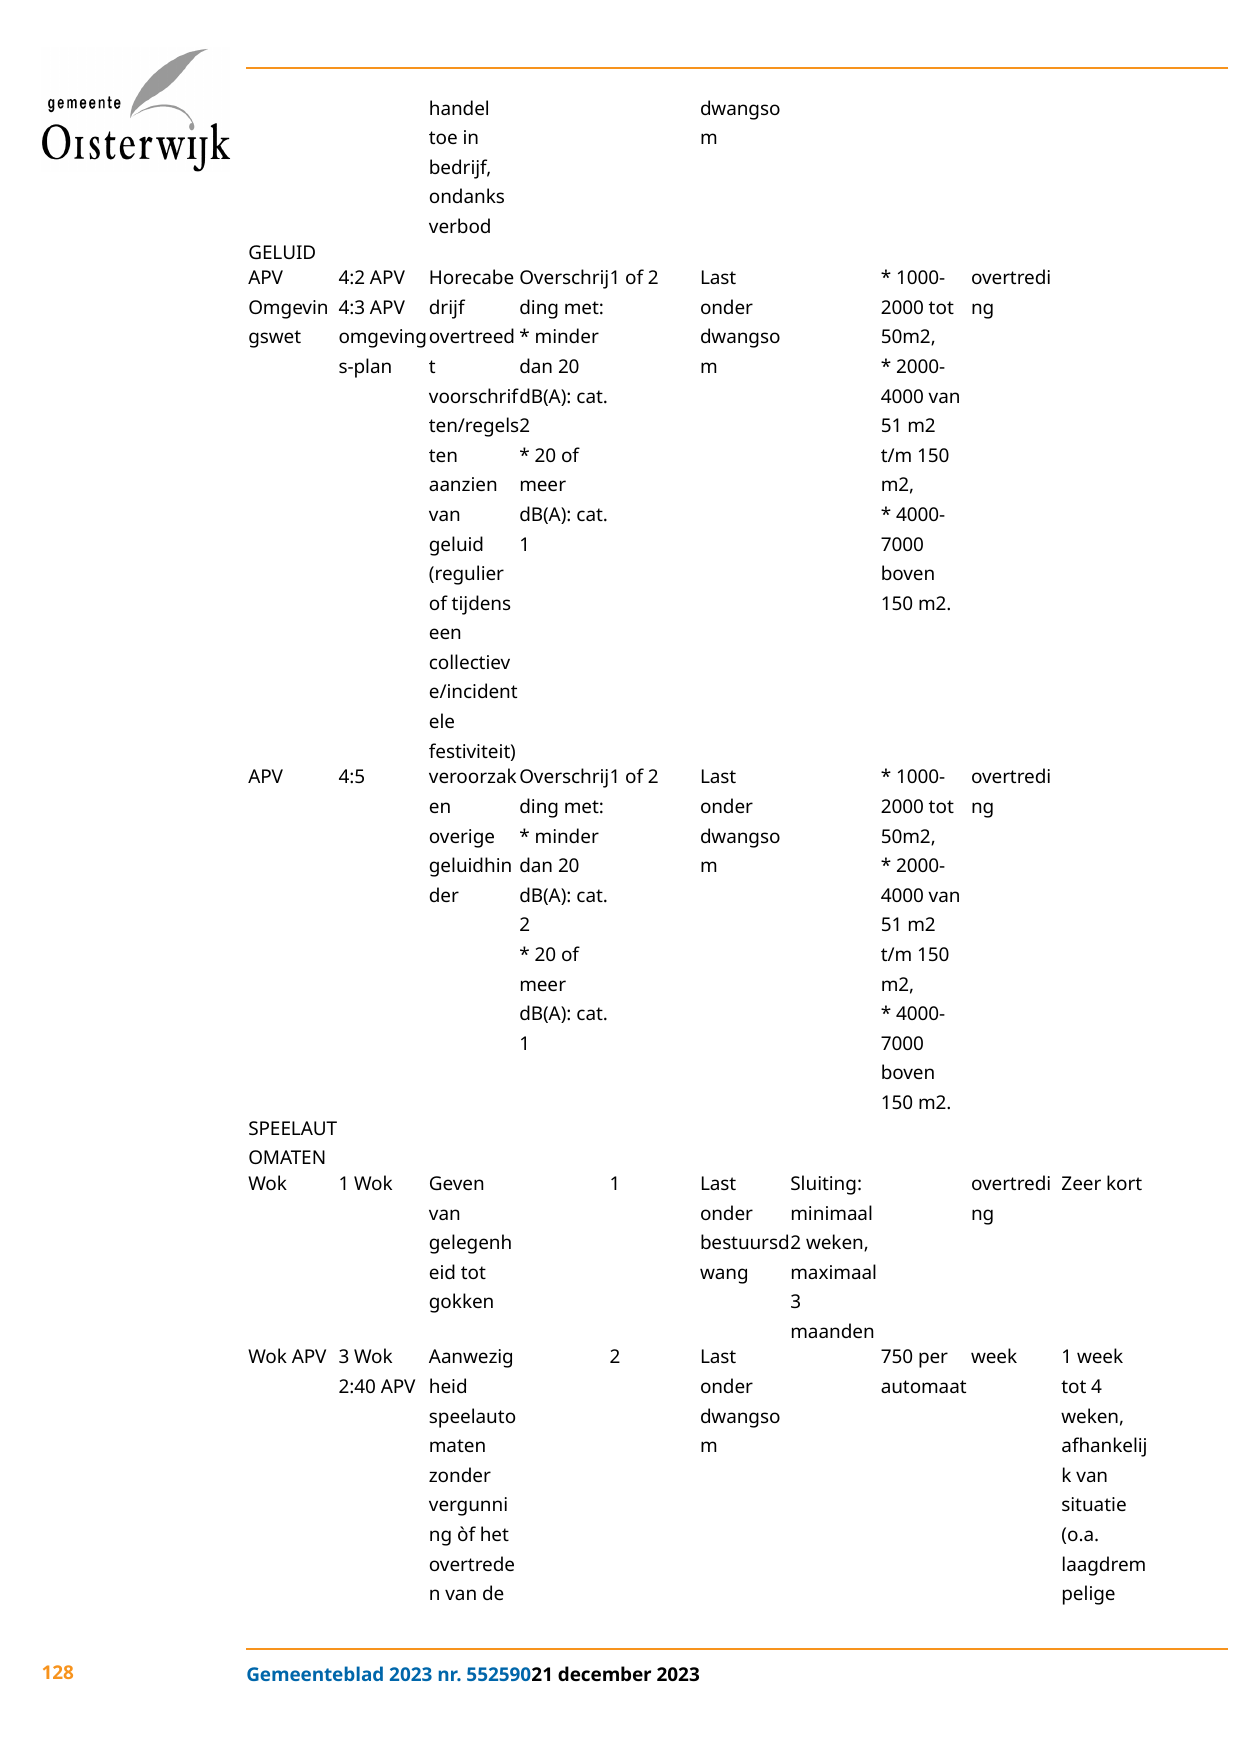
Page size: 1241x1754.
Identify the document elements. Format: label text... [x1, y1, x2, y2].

table_cell 4:5 [338, 764, 429, 1115]
table_cell [248, 95, 338, 239]
table_cell Last onder dwangsom [700, 764, 790, 1115]
table_cell Overschrijding met: * minder dan 20 dB(A): cat. 2 * 20 of meer dB(A): cat. 1 [519, 764, 609, 1115]
table_cell APV [248, 764, 338, 1115]
table_cell [1061, 239, 1152, 264]
table_cell overtreding [971, 265, 1061, 764]
table_cell [971, 239, 1061, 264]
table_cell [700, 239, 790, 264]
table_cell [519, 1115, 609, 1170]
table_cell [881, 1115, 971, 1170]
table_cell [338, 1115, 429, 1170]
picture [41, 47, 231, 172]
table_cell Overschrijding met: * minder dan 20 dB(A): cat. 2 * 20 of meer dB(A): cat. 1 [519, 265, 609, 764]
table_cell 1 of 2 [609, 764, 700, 1115]
table_cell [609, 1115, 700, 1170]
table_cell [790, 764, 881, 1115]
table_cell [790, 1115, 881, 1170]
table_cell [429, 239, 519, 264]
table_cell [790, 239, 881, 264]
table_cell Horecabedrijf overtreedt voorschriften/regels ten aanzien van geluid (regulier of tijdens een collectieve/incidentele festiviteit) [429, 265, 519, 764]
table_cell [790, 265, 881, 764]
table_cell veroorzaken overige geluidhinder [429, 764, 519, 1115]
table_cell overtreding [971, 1170, 1061, 1344]
table_cell 1 Wok [338, 1170, 429, 1344]
table_cell [519, 1170, 609, 1344]
table_cell 3 Wok 2:40 APV [338, 1344, 429, 1606]
table_cell handel toe in bedrijf, ondanks verbod [429, 95, 519, 239]
table_cell [971, 1115, 1061, 1170]
table_cell Aanwezigheid speelautomaten zonder vergunning òf het overtreden van de [429, 1344, 519, 1606]
table_cell [1061, 265, 1152, 764]
table_cell Sluiting: minimaal 2 weken, maximaal 3 maanden [790, 1170, 881, 1344]
table_cell [519, 95, 609, 239]
table_cell [971, 95, 1061, 239]
table_cell [881, 95, 971, 239]
table_cell * 1000-2000 tot 50m2, * 2000-4000 van 51 m2 t/m 150 m2, * 4000-7000 boven 150 m2. [881, 265, 971, 764]
table_cell [1061, 95, 1152, 239]
table_cell [881, 239, 971, 264]
table_cell 1 of 2 [609, 265, 700, 764]
table_cell GELUID [248, 239, 338, 264]
table_cell 1 [609, 1170, 700, 1344]
table_cell 1 week tot 4 weken, afhankelijk van situatie (o.a. laagdrempelige [1061, 1344, 1152, 1606]
table_cell dwangsom [700, 95, 790, 239]
table_cell [881, 1170, 971, 1344]
table_cell week [971, 1344, 1061, 1606]
table_cell Last onder dwangsom [700, 265, 790, 764]
table_cell [519, 1344, 609, 1606]
table_cell APV Omgevingswet [248, 265, 338, 764]
table_cell [790, 95, 881, 239]
table_cell [609, 239, 700, 264]
table_cell [338, 239, 429, 264]
table_cell [700, 1115, 790, 1170]
table_cell overtreding [971, 764, 1061, 1115]
table_cell [338, 95, 429, 239]
table_cell Wok [248, 1170, 338, 1344]
table_cell 4:2 APV 4:3 APV omgevings-plan [338, 265, 429, 764]
table_cell 750 per automaat [881, 1344, 971, 1606]
table_cell Zeer kort [1061, 1170, 1152, 1344]
table_cell [429, 1115, 519, 1170]
table_cell Geven van gelegenheid tot gokken [429, 1170, 519, 1344]
table_cell Last onder dwangsom [700, 1344, 790, 1606]
table_cell 2 [609, 1344, 700, 1606]
table_cell Wok APV [248, 1344, 338, 1606]
table_cell [1061, 1115, 1152, 1170]
table_cell Last onder bestuursdwang [700, 1170, 790, 1344]
table_cell [519, 239, 609, 264]
table_cell [1061, 764, 1152, 1115]
table_cell * 1000-2000 tot 50m2, * 2000-4000 van 51 m2 t/m 150 m2, * 4000-7000 boven 150 m2. [881, 764, 971, 1115]
table_cell [790, 1344, 881, 1606]
table_cell [609, 95, 700, 239]
table_cell SPEELAUTOMATEN [248, 1115, 338, 1170]
